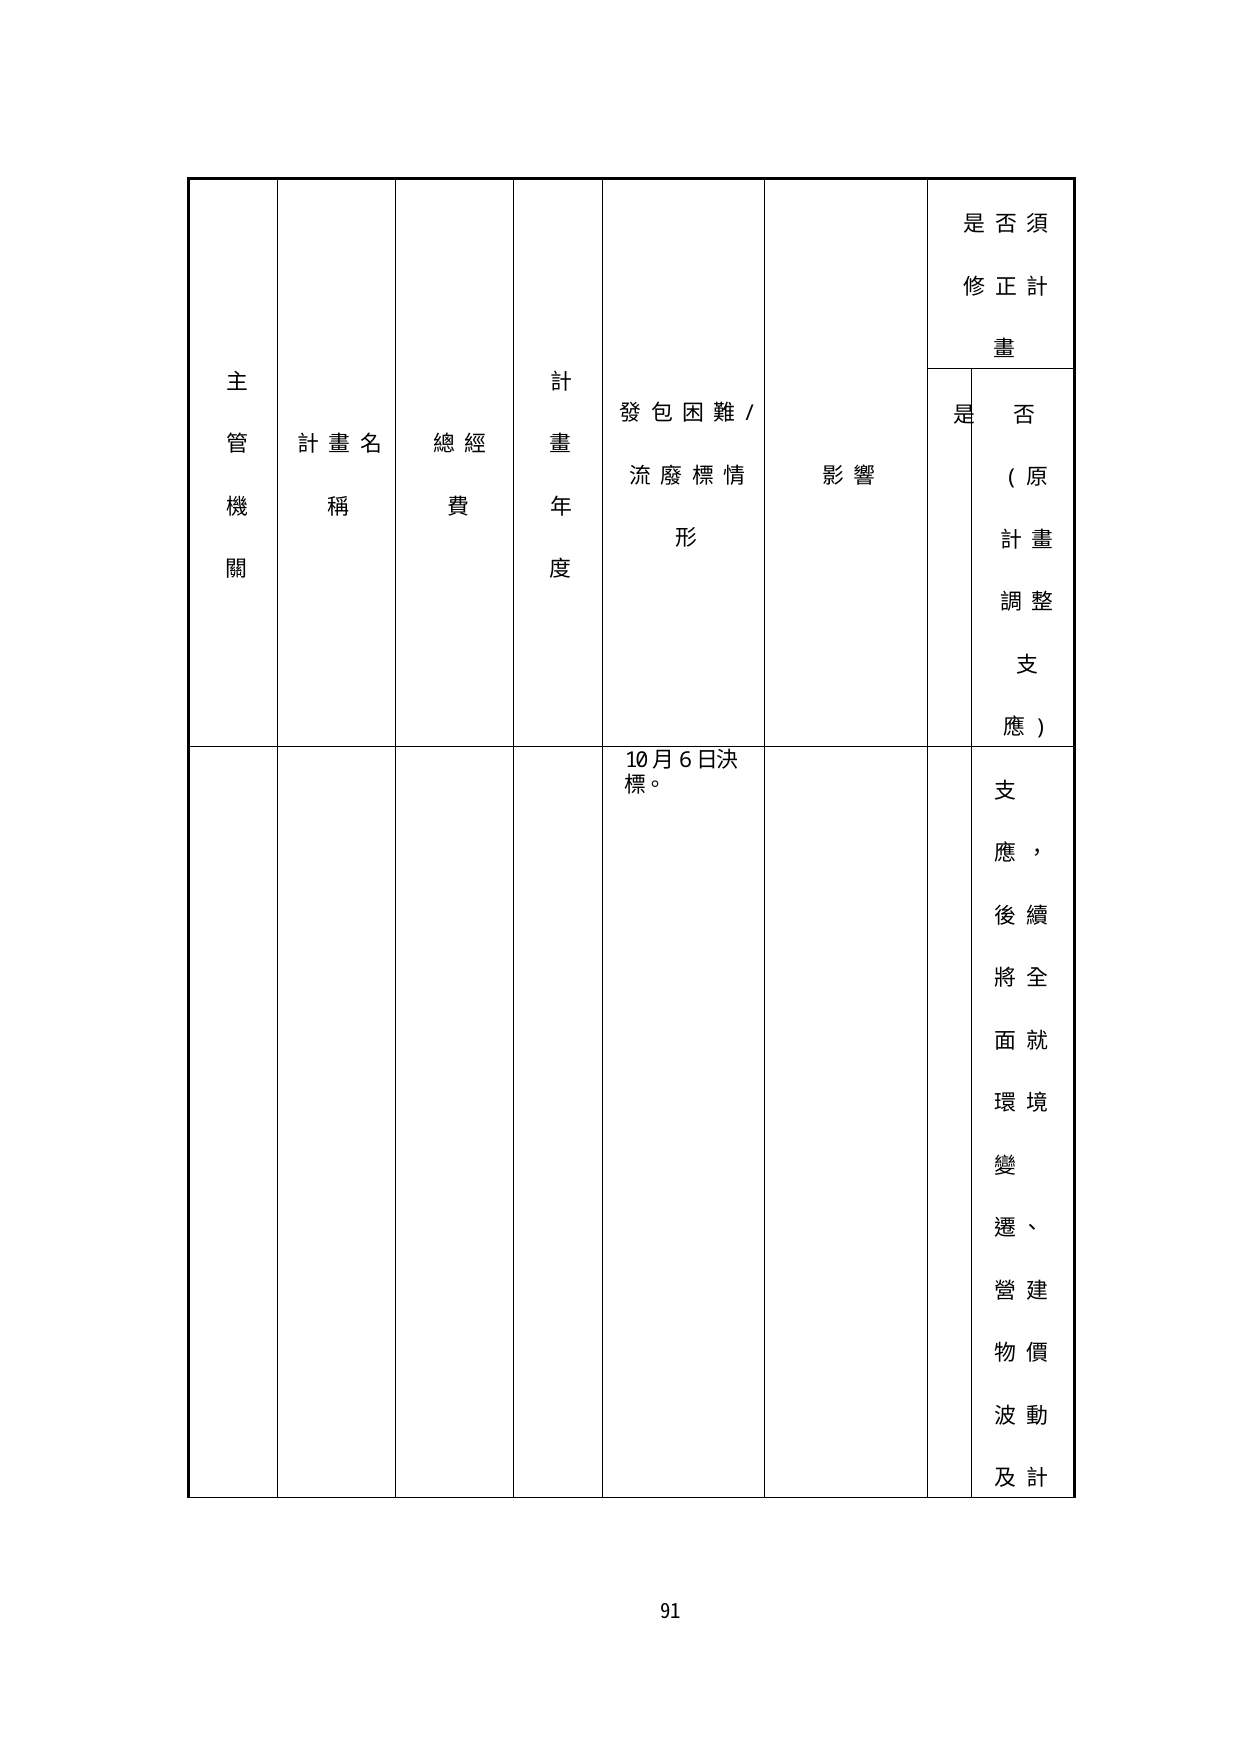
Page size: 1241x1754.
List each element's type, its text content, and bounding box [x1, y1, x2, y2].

table_cell 支應，後續將全面就環境變遷、營建物價波動及計 [972, 747, 1073, 1497]
table_cell 10月6日決標。 [603, 747, 764, 1497]
table_cell [396, 747, 513, 1497]
table_header 計畫名稱 [278, 180, 395, 746]
table_cell 是 [928, 369, 971, 746]
table_header 計畫 年度 [514, 180, 602, 746]
table_header 影響 [765, 180, 927, 746]
table_cell [514, 747, 602, 1497]
table_header 主管 機關 [190, 180, 277, 746]
table_cell [190, 747, 277, 1497]
table_header 發包困難/ 流廢標情形 [603, 180, 764, 746]
table_cell [278, 747, 395, 1497]
table_header 是否須修正計畫 [928, 180, 1073, 368]
table_header 總經費 [396, 180, 513, 746]
table_cell [928, 747, 971, 1497]
table_cell 否(原計畫調整支應) [972, 369, 1073, 746]
table_cell [765, 747, 927, 1497]
